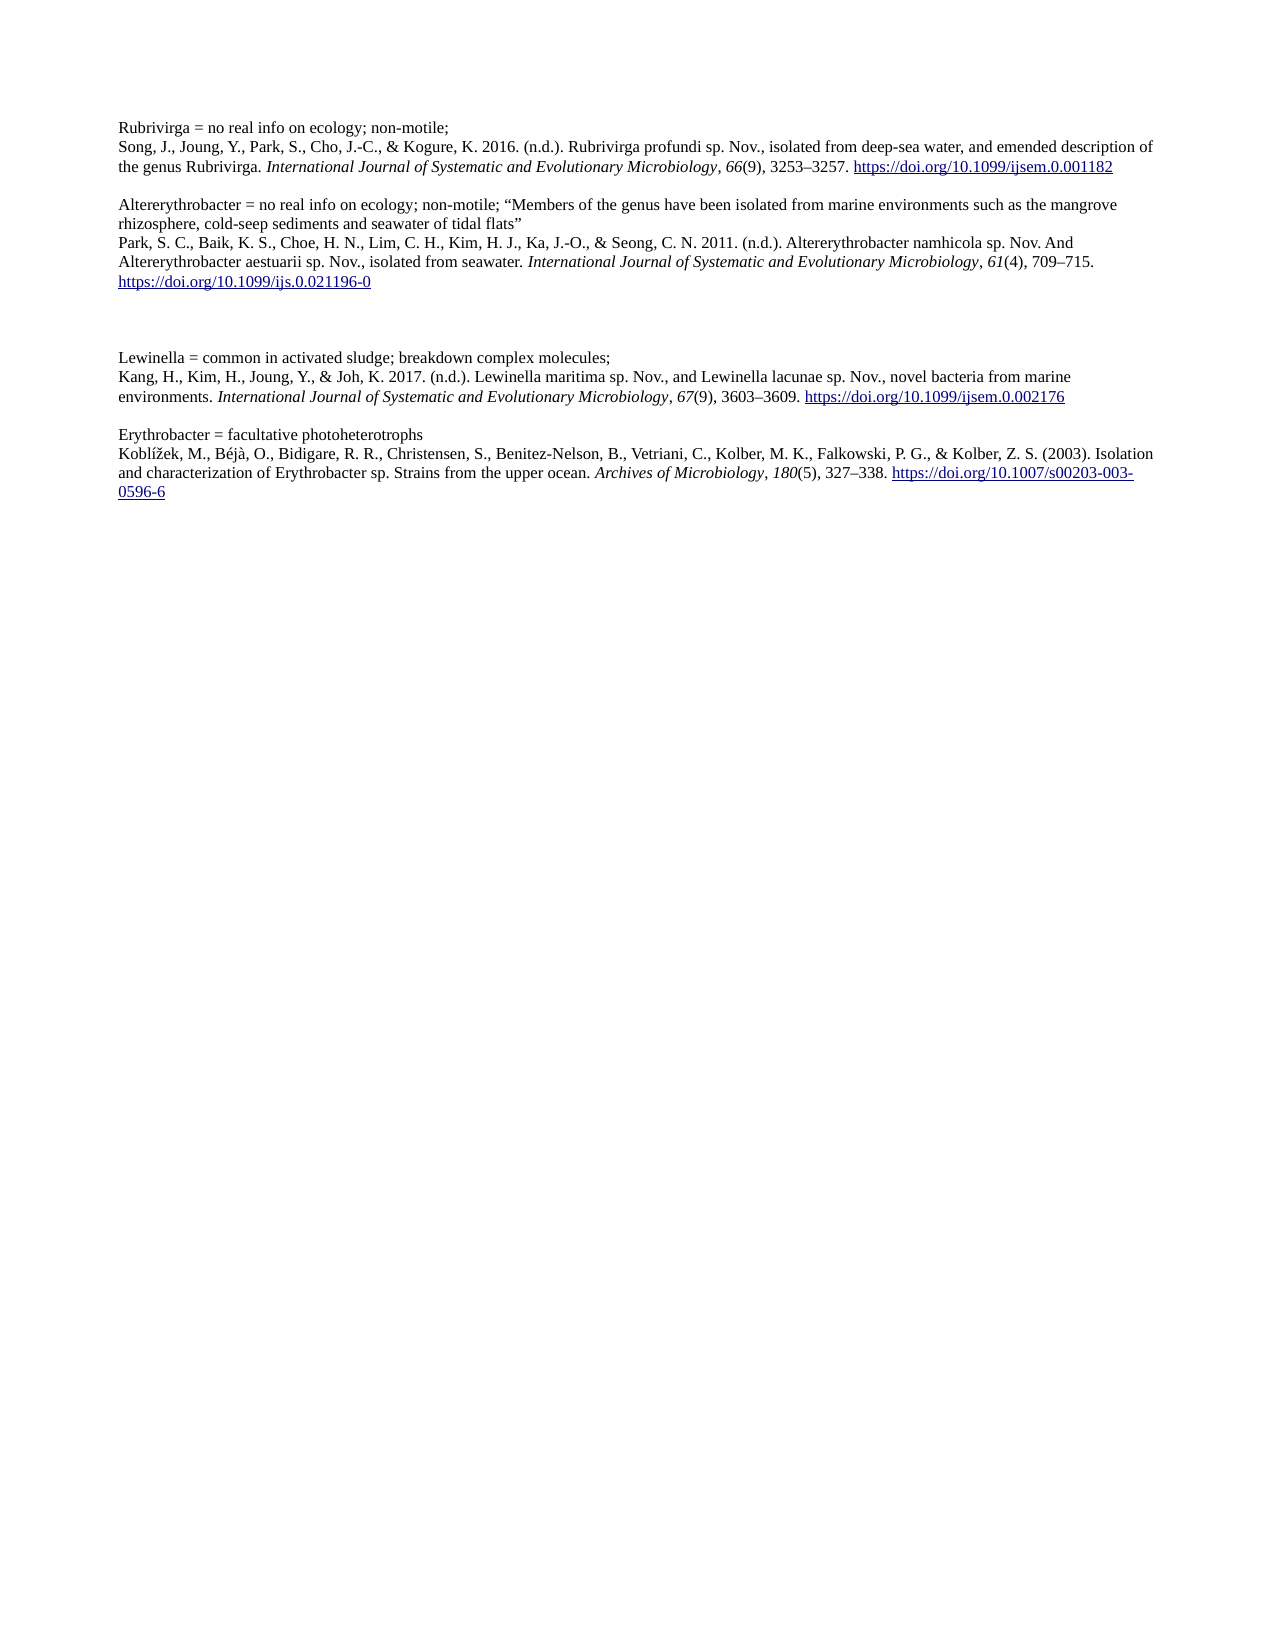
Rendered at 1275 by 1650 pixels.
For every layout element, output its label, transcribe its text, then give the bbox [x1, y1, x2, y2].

text Park, S. C., Baik, K. S., Choe, H. N., Lim, C. H., Kim, H. J., Ka, J.-O., & Seong, C. N. 2011. (n.d.). Altererythrobacter namhicola sp. Nov. And Altererythrobacter aestuarii sp. Nov., isolated from seawater. International Journal of Systematic and Evolutionary Microbiology, 61(4), 709–715. https://doi.org/10.1099/ijs.0.021196-0 [118, 233, 1157, 291]
text Rubrivirga = no real info on ecology; non-motile; [118, 118, 1157, 137]
text Koblížek, M., Béjà, O., Bidigare, R. R., Christensen, S., Benitez-Nelson, B., Vetriani, C., Kolber, M. K., Falkowski, P. G., & Kolber, Z. S. (2003). Isolation and characterization of Erythrobacter sp. Strains from the upper ocean. Archives of Microbiology, 180(5), 327–338. https://doi.org/10.1007/s00203-003-0596-6 [118, 444, 1157, 501]
text Song, J., Joung, Y., Park, S., Cho, J.-C., & Kogure, K. 2016. (n.d.). Rubrivirga profundi sp. Nov., isolated from deep-sea water, and emended description of the genus Rubrivirga. International Journal of Systematic and Evolutionary Microbiology, 66(9), 3253–3257. https://doi.org/10.1099/ijsem.0.001182 [118, 137, 1157, 176]
text Erythrobacter = facultative photoheterotrophs [118, 425, 1157, 444]
text Kang, H., Kim, H., Joung, Y., & Joh, K. 2017. (n.d.). Lewinella maritima sp. Nov., and Lewinella lacunae sp. Nov., novel bacteria from marine environments. International Journal of Systematic and Evolutionary Microbiology, 67(9), 3603–3609. https://doi.org/10.1099/ijsem.0.002176 [118, 367, 1157, 406]
text Lewinella = common in activated sludge; breakdown complex molecules; [118, 348, 1157, 367]
text Altererythrobacter = no real info on ecology; non-motile; “Members of the genus have been isolated from marine environments such as the mangrove rhizosphere, cold-seep sediments and seawater of tidal flats” [118, 195, 1157, 233]
